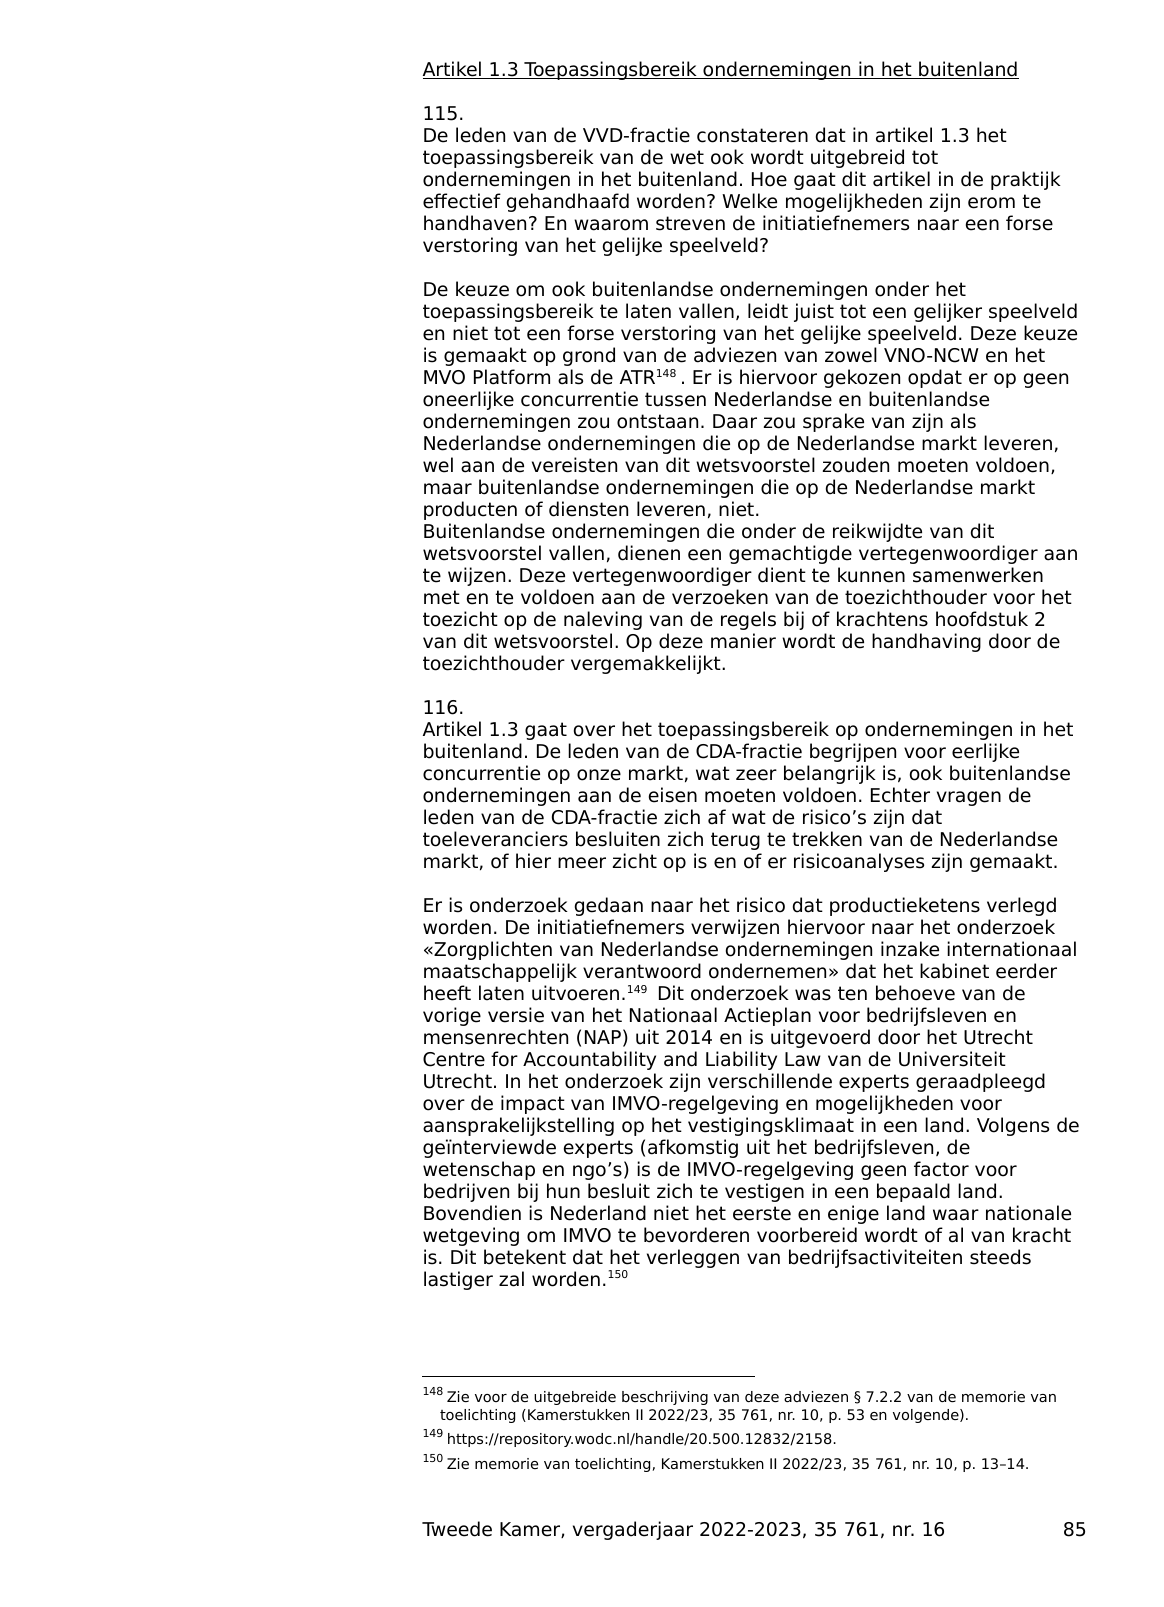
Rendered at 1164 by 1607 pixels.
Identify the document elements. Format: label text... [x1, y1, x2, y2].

text Buitenlandse ondernemingen die onder de reikwijdte van dit wetsvoorstel vallen, dienen een gemachtigde vertegenwoordiger aan te wijzen. Deze vertegenwoordiger dient te kunnen samenwerken met en te voldoen aan de verzoeken van de toezichthouder voor het toezicht op de naleving van de regels bij of krachtens hoofdstuk 2 van dit wetsvoorstel. Op deze manier wordt de handhaving door de toezichthouder vergemakkelijkt. [422, 521, 1087, 675]
text Artikel 1.3 gaat over het toepassingsbereik op ondernemingen in het buitenland. De leden van de CDA-fractie begrijpen voor eerlijke concurrentie op onze markt, wat zeer belangrijk is, ook buitenlandse ondernemingen aan de eisen moeten voldoen. Echter vragen de leden van de CDA-fractie zich af wat de risico’s zijn dat toeleveranciers besluiten zich terug te trekken van de Nederlandse markt, of hier meer zicht op is en of er risicoanalyses zijn gemaakt. [422, 719, 1087, 873]
text 115. [422, 103, 1087, 125]
text 116. [422, 697, 1087, 719]
text De leden van de VVD-fractie constateren dat in artikel 1.3 het toepassingsbereik van de wet ook wordt uitgebreid tot ondernemingen in het buitenland. Hoe gaat dit artikel in de praktijk effectief gehandhaafd worden? Welke mogelijkheden zijn erom te handhaven? En waarom streven de initiatiefnemers naar een forse verstoring van het gelijke speelveld? [422, 125, 1087, 257]
text Er is onderzoek gedaan naar het risico dat productieketens verlegd worden. De initiatiefnemers verwijzen hiervoor naar het onderzoek «Zorgplichten van Nederlandse ondernemingen inzake internationaal maatschappelijk verantwoord ondernemen» dat het kabinet eerder heeft laten uitvoeren. Dit onderzoek was ten behoeve van de vorige versie van het Nationaal Actieplan voor bedrijfsleven en mensenrechten (NAP) uit 2014 en is uitgevoerd door het Utrecht Centre for Accountability and Liability Law van de Universiteit Utrecht. In het onderzoek zijn verschillende experts geraadpleegd over de impact van IMVO-regelgeving en mogelijkheden voor aansprakelijkstelling op het vestigingsklimaat in een land. Volgens de geïnterviewde experts (afkomstig uit het bedrijfsleven, de wetenschap en ngo’s) is de IMVO-regelgeving geen factor voor bedrijven bij hun besluit zich te vestigen in een bepaald land. Bovendien is Nederland niet het eerste en enige land waar nationale wetgeving om IMVO te bevorderen voorbereid wordt of al van kracht is. Dit betekent dat het verleggen van bedrijfsactiviteiten steeds lastiger zal worden. [422, 895, 1087, 1291]
text De keuze om ook buitenlandse ondernemingen onder het toepassingsbereik te laten vallen, leidt juist tot een gelijker speelveld en niet tot een forse verstoring van het gelijke speelveld. Deze keuze is gemaakt op grond van de adviezen van zowel VNO-NCW en het MVO Platform als de ATR. Er is hiervoor gekozen opdat er op geen oneerlijke concurrentie tussen Nederlandse en buitenlandse ondernemingen zou ontstaan. Daar zou sprake van zijn als Nederlandse ondernemingen die op de Nederlandse markt leveren, wel aan de vereisten van dit wetsvoorstel zouden moeten voldoen, maar buitenlandse ondernemingen die op de Nederlandse markt producten of diensten leveren, niet. [422, 279, 1087, 521]
subtitle Artikel 1.3 Toepassingsbereik ondernemingen in het buitenland [422, 59, 1087, 81]
text https://repository.wodc.nl/handle/20.500.12832/2158. [422, 1427, 1087, 1449]
text Zie voor de uitgebreide beschrijving van deze adviezen § 7.2.2 van de memorie van toelichting (Kamerstukken II 2022/23, 35 761, nr. 10, p. 53 en volgende). [422, 1385, 1087, 1424]
text Zie memorie van toelichting, Kamerstukken II 2022/23, 35 761, nr. 10, p. 13–14. [422, 1452, 1087, 1474]
